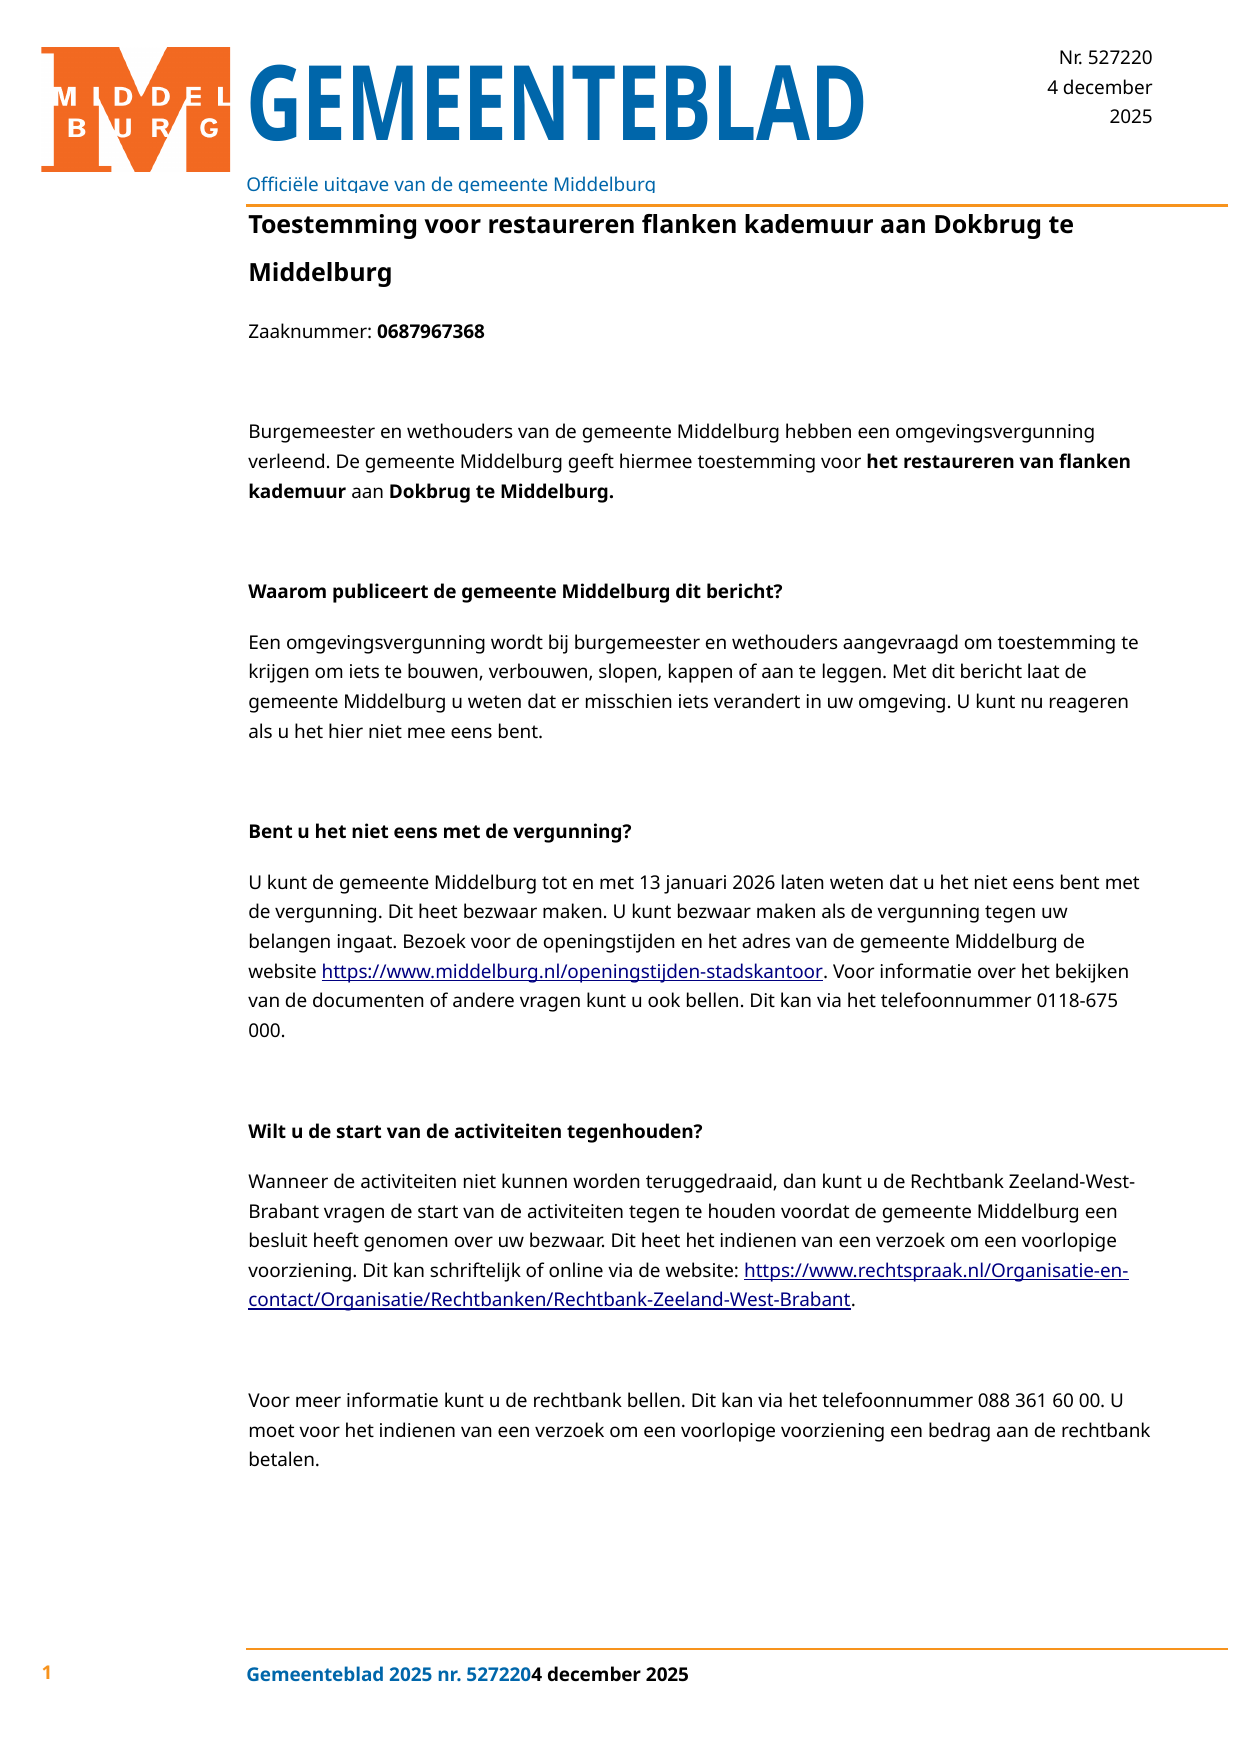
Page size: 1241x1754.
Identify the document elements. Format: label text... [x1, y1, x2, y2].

text Waarom publiceert de gemeente Middelburg dit bericht? [248, 579, 1152, 604]
text Toestemming voor restaureren flanken kademuur aan Dokbrug te Middelburg [248, 207, 1152, 288]
text Zaaknummer: 0687967368 [248, 318, 1152, 344]
text Wilt u de start van de activiteiten tegenhouden? [248, 1118, 1152, 1144]
picture [41, 47, 231, 172]
text U kunt de gemeente Middelburg tot en met 13 januari 2026 laten weten dat u het niet eens bent met de vergunning. Dit heet bezwaar maken. U kunt bezwaar maken als de vergunning tegen uw belangen ingaat. Bezoek voor de openingstijden en het adres van de gemeente Middelburg de website https://www.middelburg.nl/openingstijden-stadskantoor. Voor informatie over het bekijken van de documenten of andere vragen kunt u ook bellen. Dit kan via het telefoonnummer 0118-675 000. [248, 869, 1152, 1043]
text Een omgevingsvergunning wordt bij burgemeester en wethouders aangevraagd om toestemming te krijgen om iets te bouwen, verbouwen, slopen, kappen of aan te leggen. Met dit bericht laat de gemeente Middelburg u weten dat er misschien iets verandert in uw omgeving. U kunt nu reageren als u het hier niet mee eens bent. [248, 629, 1152, 744]
text Burgemeester en wethouders van de gemeente Middelburg hebben een omgevingsvergunning verleend. De gemeente Middelburg geeft hiermee toestemming voor het restaureren van flanken kademuur aan Dokbrug te Middelburg. [248, 419, 1152, 504]
text Wanneer de activiteiten niet kunnen worden teruggedraaid, dan kunt u de Rechtbank Zeeland-West-Brabant vragen de start van de activiteiten tegen te houden voordat de gemeente Middelburg een besluit heeft genomen over uw bezwaar. Dit heet het indienen van een verzoek om een voorlopige voorziening. Dit kan schriftelijk of online via de website: https://www.rechtspraak.nl/Organisatie-en-contact/Organisatie/Rechtbanken/Rechtbank-Zeeland-West-Brabant. [248, 1168, 1152, 1312]
text Bent u het niet eens met de vergunning? [248, 819, 1152, 844]
text Voor meer informatie kunt u de rechtbank bellen. Dit kan via het telefoonnummer 088 361 60 00. U moet voor het indienen van een verzoek om een voorlopige voorziening een bedrag aan de rechtbank betalen. [248, 1387, 1152, 1472]
